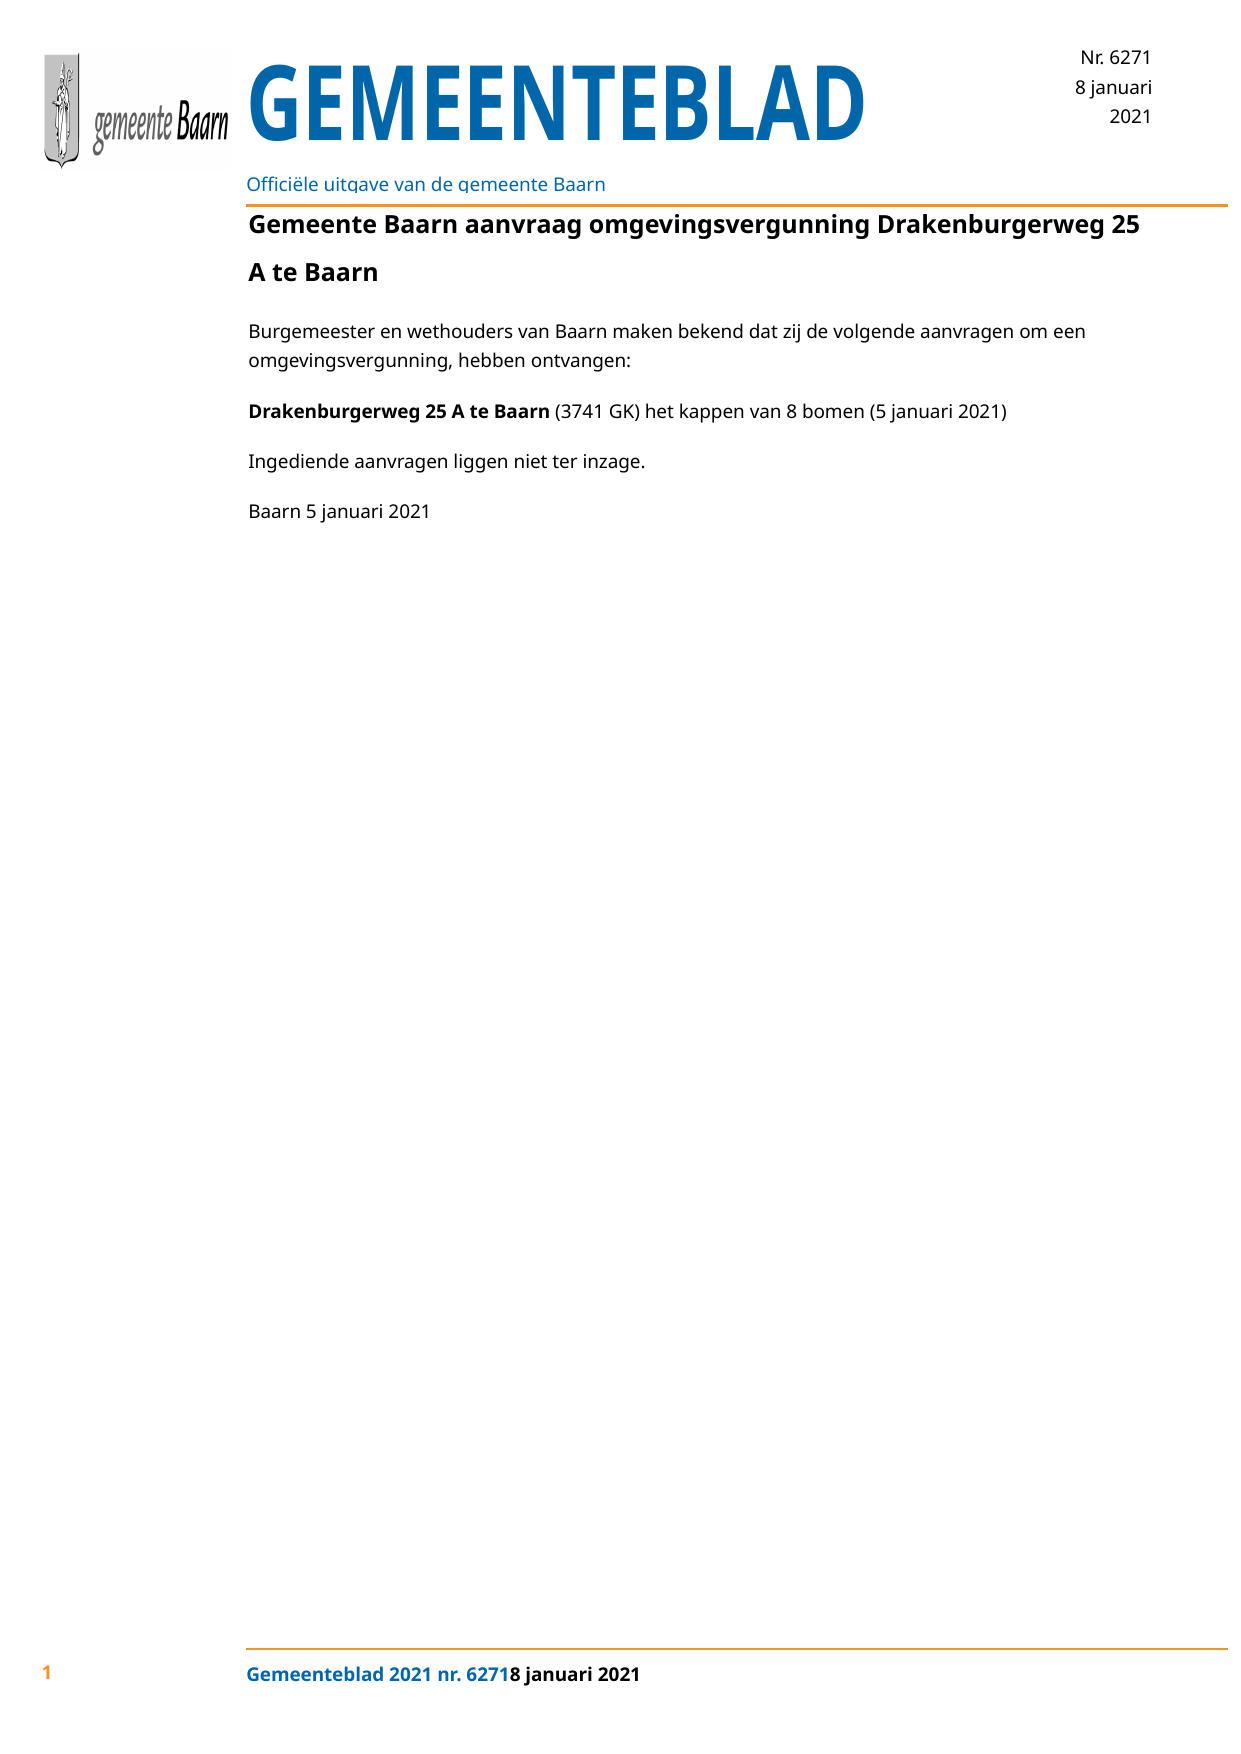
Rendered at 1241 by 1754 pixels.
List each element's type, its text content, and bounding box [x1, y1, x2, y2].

text Burgemeester en wethouders van Baarn maken bekend dat zij de volgende aanvragen om een omgevingsvergunning, hebben ontvangen: [248, 318, 1152, 373]
text Baarn 5 januari 2021 [248, 499, 1152, 524]
text Gemeente Baarn aanvraag omgevingsvergunning Drakenburgerweg 25 A te Baarn [248, 207, 1152, 288]
picture [41, 47, 231, 172]
text Drakenburgerweg 25 A te Baarn (3741 GK) het kappen van 8 bomen (5 januari 2021) [248, 398, 1152, 424]
text Ingediende aanvragen liggen niet ter inzage. [248, 448, 1152, 474]
